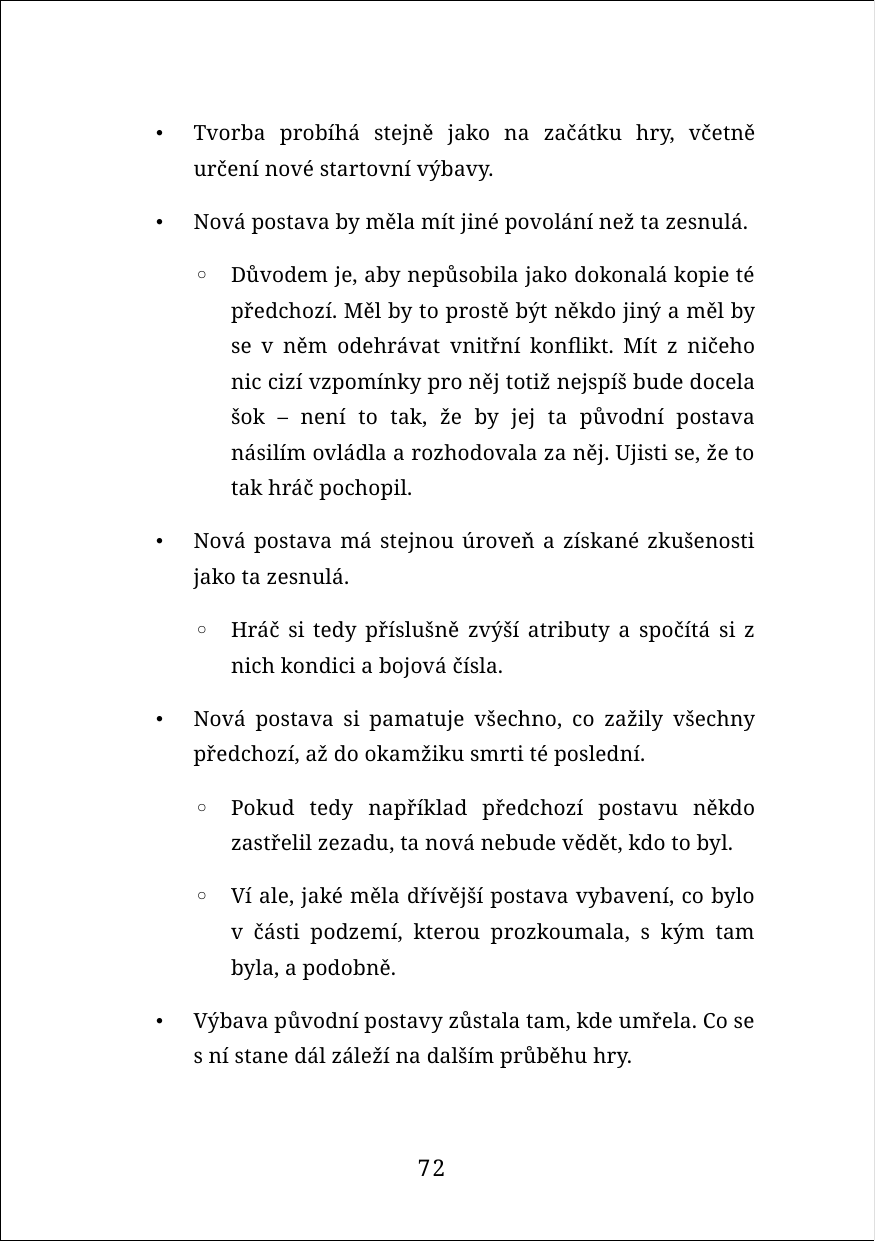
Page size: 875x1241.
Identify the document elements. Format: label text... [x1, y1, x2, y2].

list Ví ale, jaké měla dřívější postava vybavení, co bylo v části podzemí, kterou prozkoumala, s kým tam byla, a podobně. [193, 882, 756, 981]
list Nová postava má stejnou úroveň a získané zkušenosti jako ta zesnulá. [156, 527, 756, 591]
list Nová postava si pamatuje všechno, co zažily všechny předchozí, až do okamžiku smrti té poslední. [156, 704, 756, 768]
list Výbava původní postavy zůstala tam, kde umřela. Co se s ní stane dál záleží na dalším průběhu hry. [156, 1006, 756, 1070]
list Nová postava by měla mít jiné povolání než ta zesnulá. [156, 207, 756, 235]
list Hráč si tedy příslušně zvýší atributy a spočítá si z nich kondici a bojová čísla. [193, 615, 756, 679]
list Tvorba probíhá stejně jako na začátku hry, včetně určení nové startovní výbavy. [156, 118, 756, 182]
list Důvodem je, aby nepůsobila jako dokonalá kopie té předchozí. Měl by to prostě být někdo jiný a měl by se v něm odehrávat vnitřní konflikt. Mít z ničeho nic cizí vzpomínky pro něj totiž nejspíš bude docela šok – není to tak, že by jej ta původní postava násilím ovládla a rozhodovala za něj. Ujisti se, že to tak hráč pochopil. [193, 260, 756, 502]
list Pokud tedy například předchozí postavu někdo zastřelil zezadu, ta nová nebude vědět, kdo to byl. [193, 793, 756, 857]
